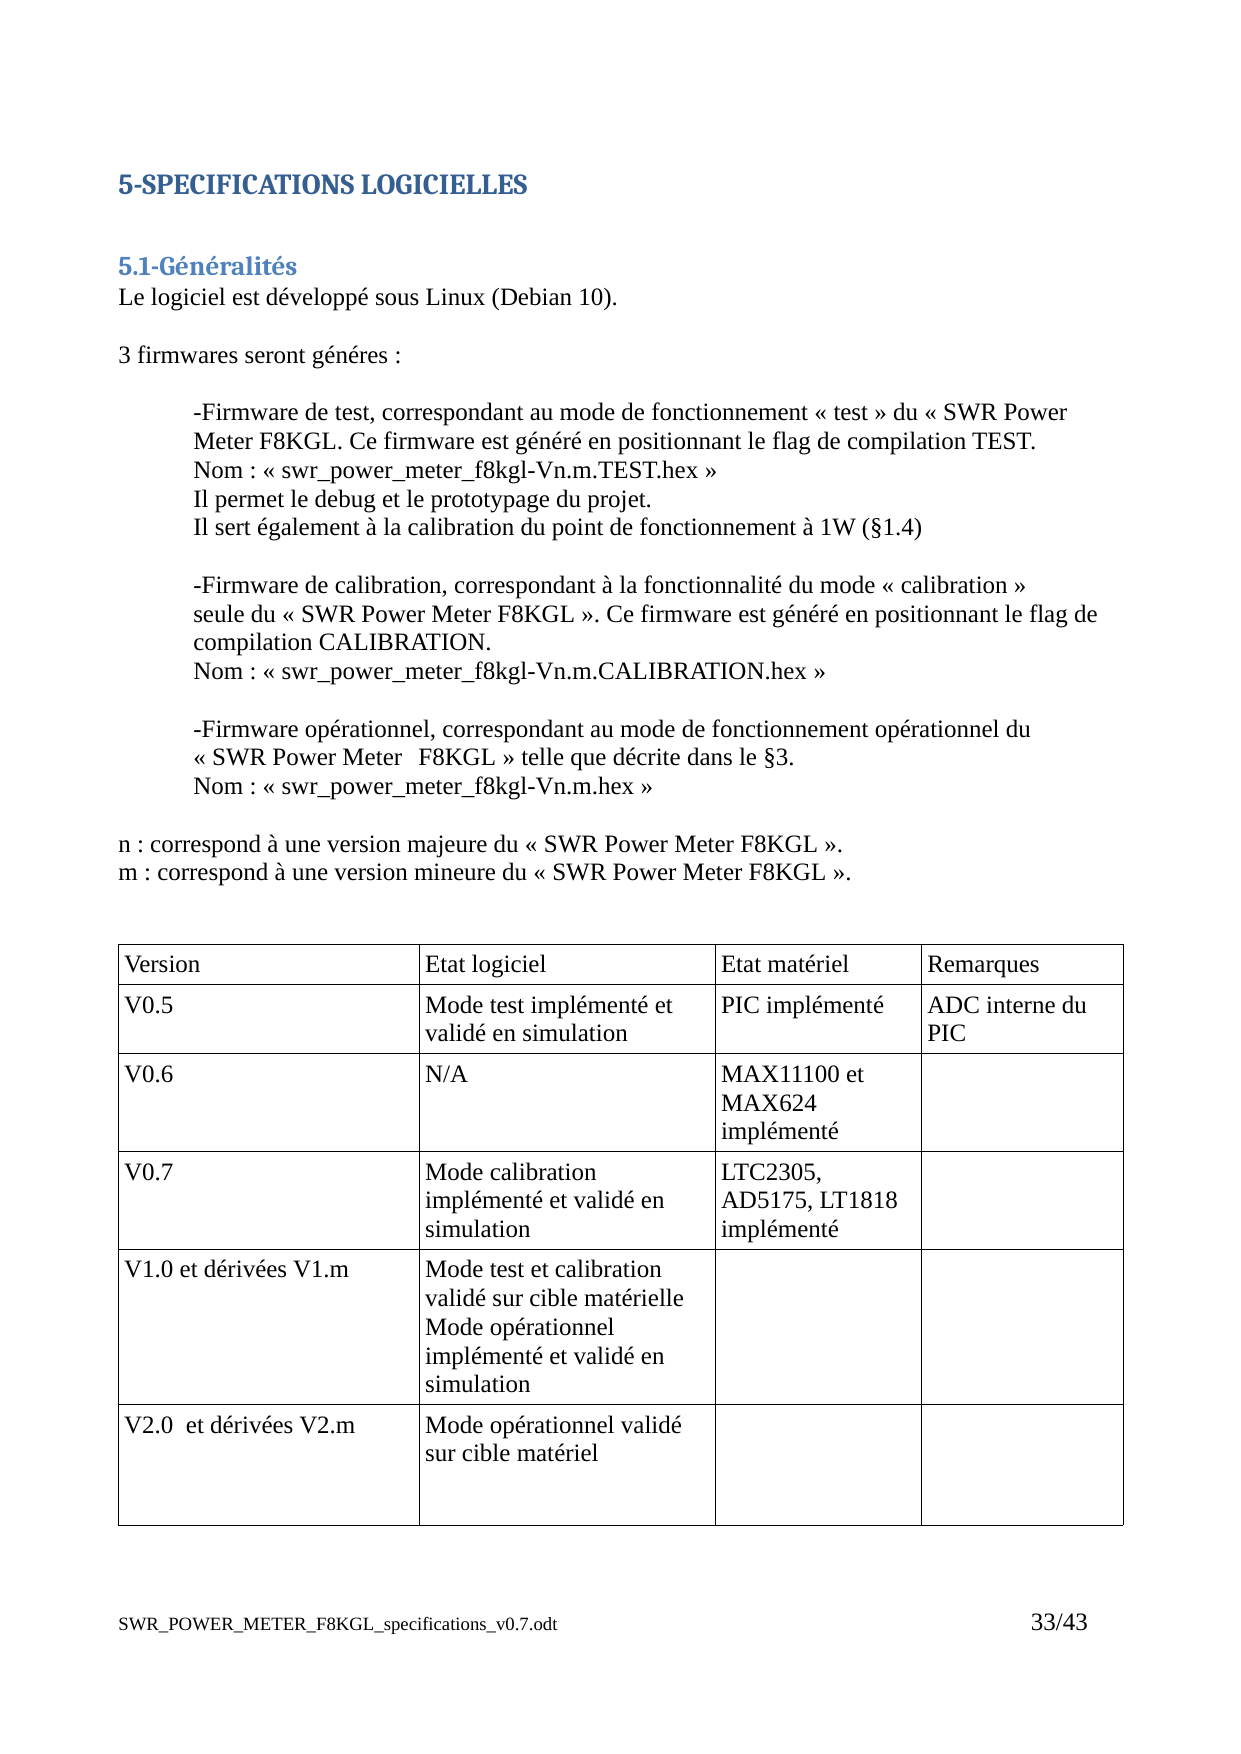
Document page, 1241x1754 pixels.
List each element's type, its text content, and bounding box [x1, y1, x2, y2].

table_cell [922, 1054, 1123, 1151]
table_cell Mode test et calibration validé sur cible matérielle Mode opérationnel implémenté et validé en simulation [420, 1250, 715, 1404]
table_cell [922, 1405, 1123, 1525]
text Il permet le debug et le prototypage du projet. [118, 484, 1122, 512]
table_cell [716, 1405, 921, 1525]
text 3 firmwares seront généres : [118, 340, 1122, 369]
text Nom : « swr_power_meter_f8kgl-Vn.m.CALIBRATION.hex » [118, 656, 1122, 685]
text -Firmware de calibration, correspondant à la fonctionnalité du mode « calibration » seule du « SWR Power Meter F8KGL ». Ce firmware est généré en positionnant le flag de compilation CALIBRATION. [118, 570, 1122, 656]
table_cell [716, 1250, 921, 1404]
table_cell PIC implémenté [716, 985, 921, 1053]
table_cell ADC interne du PIC [922, 985, 1123, 1053]
table_header Version [119, 945, 419, 984]
table_cell V0.5 [119, 985, 419, 1053]
subtitle 5-SPECIFICATIONS LOGICIELLES [118, 168, 1122, 202]
subtitle 5.1-Généralités [118, 251, 1122, 282]
table_cell [922, 1250, 1123, 1404]
table_cell Mode test implémenté et validé en simulation [420, 985, 715, 1053]
table_cell V1.0 et dérivées V1.m [119, 1250, 419, 1404]
table_cell MAX11100 et MAX624 implémenté [716, 1054, 921, 1151]
table_cell Mode opérationnel validé sur cible matériel [420, 1405, 715, 1525]
table_header Etat logiciel [420, 945, 715, 984]
text Il sert également à la calibration du point de fonctionnement à 1W (§1.4) [118, 512, 1122, 541]
table_cell V2.0 et dérivées V2.m [119, 1405, 419, 1525]
text -Firmware opérationnel, correspondant au mode de fonctionnement opérationnel du « SWR Power Meter F8KGL » telle que décrite dans le §3. [118, 714, 1122, 771]
table_cell V0.7 [119, 1152, 419, 1249]
text -Firmware de test, correspondant au mode de fonctionnement « test » du « SWR Power Meter F8KGL. Ce firmware est généré en positionnant le flag de compilation TEST. [118, 397, 1122, 455]
text Nom : « swr_power_meter_f8kgl-Vn.m.hex » [118, 771, 1122, 800]
table_header Etat matériel [716, 945, 921, 984]
text n : correspond à une version majeure du « SWR Power Meter F8KGL ». [118, 829, 1122, 857]
table_cell V0.6 [119, 1054, 419, 1151]
text Nom : « swr_power_meter_f8kgl-Vn.m.TEST.hex » [118, 455, 1122, 484]
table_cell Mode calibration implémenté et validé en simulation [420, 1152, 715, 1249]
table_cell N/A [420, 1054, 715, 1151]
table_cell [922, 1152, 1123, 1249]
table_cell LTC2305, AD5175, LT1818 implémenté [716, 1152, 921, 1249]
table_header Remarques [922, 945, 1123, 984]
text Le logiciel est développé sous Linux (Debian 10). [118, 282, 1122, 311]
text m : correspond à une version mineure du « SWR Power Meter F8KGL ». [118, 857, 1122, 886]
